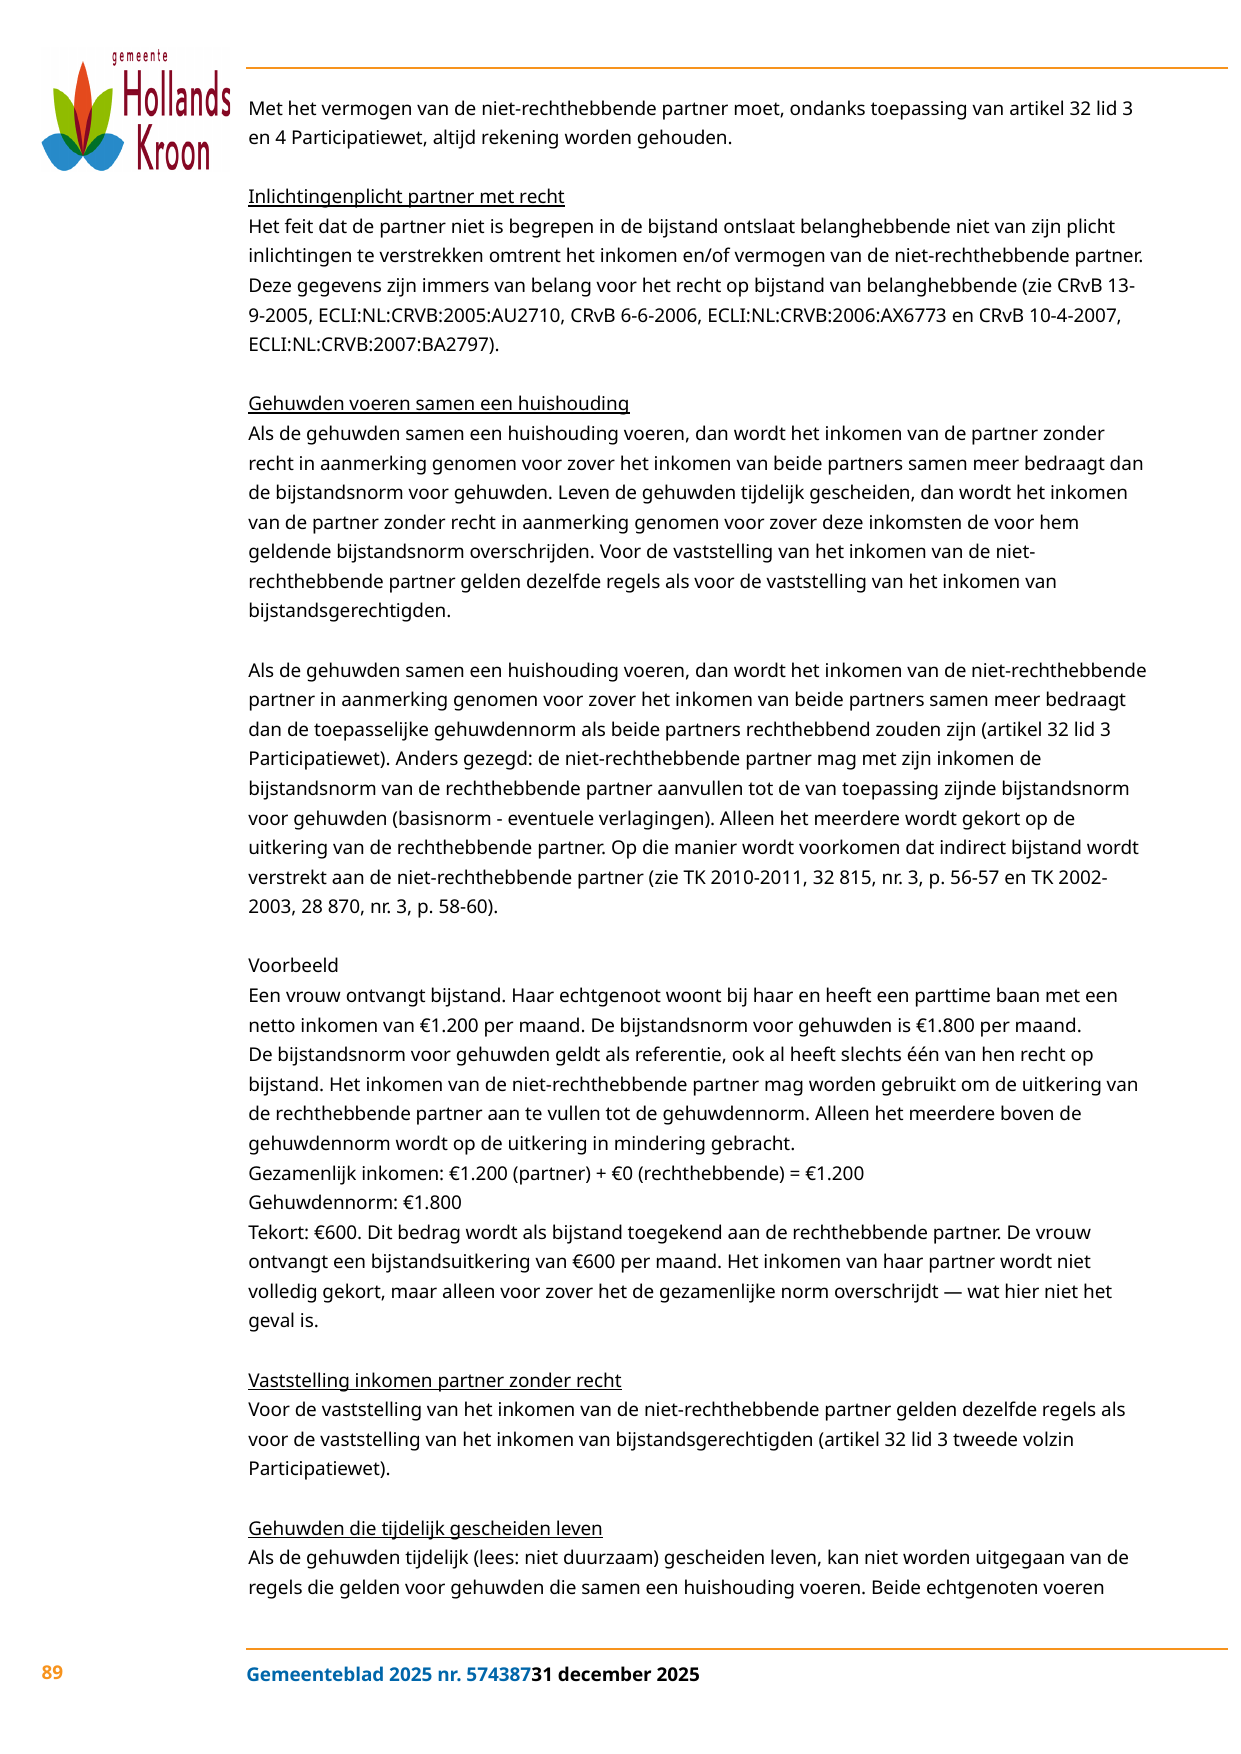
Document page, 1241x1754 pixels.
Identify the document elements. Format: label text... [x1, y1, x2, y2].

text Gehuwdennorm: €1.800 [248, 1189, 1152, 1215]
text De bijstandsnorm voor gehuwden geldt als referentie, ook al heeft slechts één van hen recht op bijstand. Het inkomen van de niet-rechthebbende partner mag worden gebruikt om de uitkering van de rechthebbende partner aan te vullen tot de gehuwdennorm. Alleen het meerdere boven de gehuwdennorm wordt op de uitkering in mindering gebracht. [248, 1041, 1152, 1156]
text Als de gehuwden samen een huishouding voeren, dan wordt het inkomen van de niet-rechthebbende partner in aanmerking genomen voor zover het inkomen van beide partners samen meer bedraagt dan de toepasselijke gehuwdennorm als beide partners rechthebbend zouden zijn (artikel 32 lid 3 Participatiewet). Anders gezegd: de niet-rechthebbende partner mag met zijn inkomen de bijstandsnorm van de rechthebbende partner aanvullen tot de van toepassing zijnde bijstandsnorm voor gehuwden (basisnorm - eventuele verlagingen). Alleen het meerdere wordt gekort op de uitkering van de rechthebbende partner. Op die manier wordt voorkomen dat indirect bijstand wordt verstrekt aan de niet-rechthebbende partner (zie TK 2010-2011, 32 815, nr. 3, p. 56-57 en TK 2002-2003, 28 870, nr. 3, p. 58-60). [248, 657, 1152, 919]
text Als de gehuwden samen een huishouding voeren, dan wordt het inkomen van de partner zonder recht in aanmerking genomen voor zover het inkomen van beide partners samen meer bedraagt dan de bijstandsnorm voor gehuwden. Leven de gehuwden tijdelijk gescheiden, dan wordt het inkomen van de partner zonder recht in aanmerking genomen voor zover deze inkomsten de voor hem geldende bijstandsnorm overschrijden. Voor de vaststelling van het inkomen van de niet-rechthebbende partner gelden dezelfde regels als voor de vaststelling van het inkomen van bijstandsgerechtigden. [248, 420, 1152, 623]
text Voor de vaststelling van het inkomen van de niet-rechthebbende partner gelden dezelfde regels als voor de vaststelling van het inkomen van bijstandsgerechtigden (artikel 32 lid 3 tweede volzin Participatiewet). [248, 1396, 1152, 1481]
text Tekort: €600. Dit bedrag wordt als bijstand toegekend aan de rechthebbende partner. De vrouw ontvangt een bijstandsuitkering van €600 per maand. Het inkomen van haar partner wordt niet volledig gekort, maar alleen voor zover het de gezamenlijke norm overschrijdt — wat hier niet het geval is. [248, 1219, 1152, 1333]
text Als de gehuwden tijdelijk (lees: niet duurzaam) gescheiden leven, kan niet worden uitgegaan van de regels die gelden voor gehuwden die samen een huishouding voeren. Beide echtgenoten voeren [248, 1544, 1152, 1600]
text Inlichtingenplicht partner met recht [248, 183, 1152, 209]
text Met het vermogen van de niet-rechthebbende partner moet, ondanks toepassing van artikel 32 lid 3 en 4 Participatiewet, altijd rekening worden gehouden. [248, 95, 1152, 150]
text Gehuwden voeren samen een huishouding [248, 391, 1152, 416]
picture [41, 47, 231, 172]
text Gehuwden die tijdelijk gescheiden leven [248, 1515, 1152, 1541]
text Het feit dat de partner niet is begrepen in de bijstand ontslaat belanghebbende niet van zijn plicht inlichtingen te verstrekken omtrent het inkomen en/of vermogen van de niet-rechthebbende partner. Deze gegevens zijn immers van belang voor het recht op bijstand van belanghebbende (zie CRvB 13-9-2005, ECLI:NL:CRVB:2005:AU2710, CRvB 6-6-2006, ECLI:NL:CRVB:2006:AX6773 en CRvB 10-4-2007, ECLI:NL:CRVB:2007:BA2797). [248, 213, 1152, 357]
text Voorbeeld [248, 953, 1152, 978]
text Een vrouw ontvangt bijstand. Haar echtgenoot woont bij haar en heeft een parttime baan met een netto inkomen van €1.200 per maand. De bijstandsnorm voor gehuwden is €1.800 per maand. [248, 982, 1152, 1038]
text Gezamenlijk inkomen: €1.200 (partner) + €0 (rechthebbende) = €1.200 [248, 1160, 1152, 1186]
text Vaststelling inkomen partner zonder recht [248, 1367, 1152, 1393]
